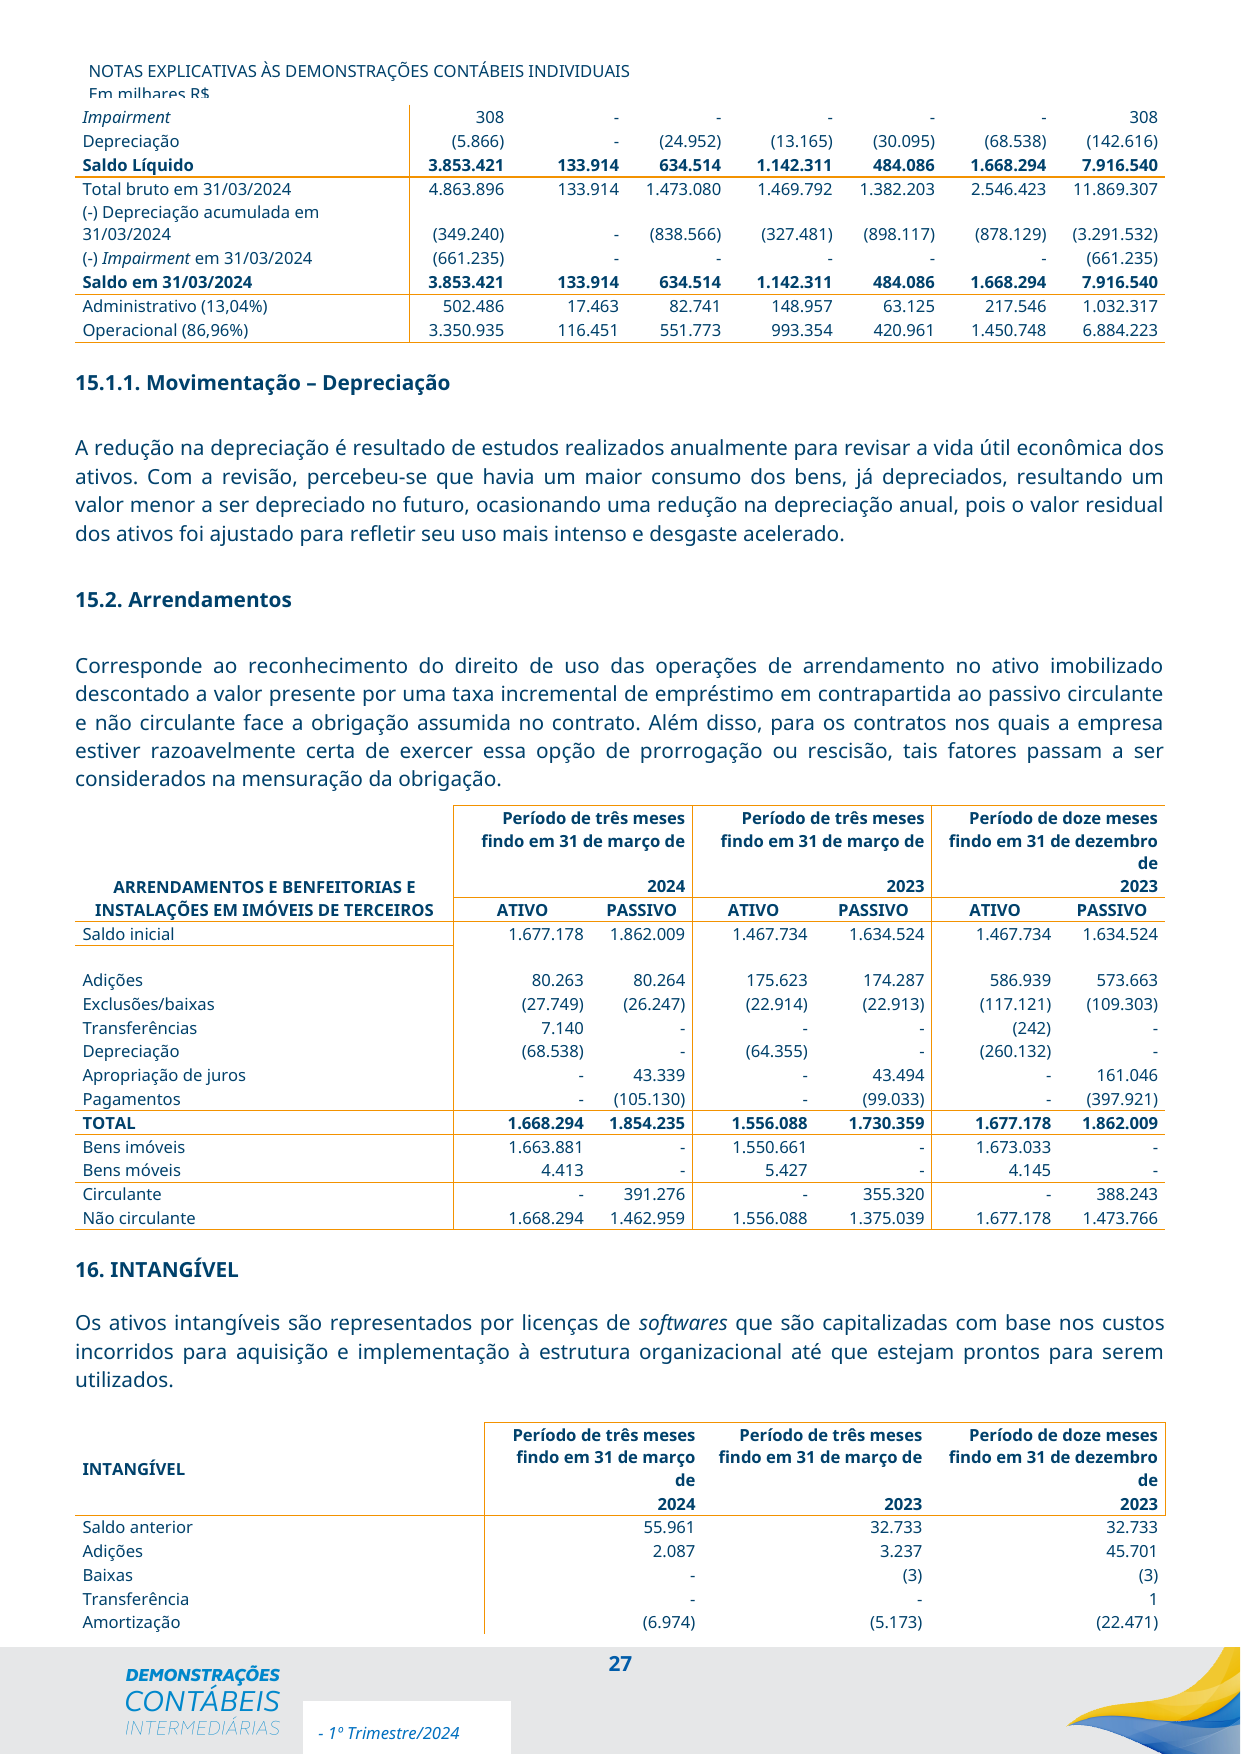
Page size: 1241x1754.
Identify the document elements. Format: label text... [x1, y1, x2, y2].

table_cell Saldo em 31/03/2024 [75, 270, 409, 294]
table_cell Adições [75, 969, 453, 992]
table_cell 1.668.294 [454, 1111, 591, 1134]
table_cell 551.773 [626, 318, 728, 342]
table_header INTANGÍVEL [75, 1422, 484, 1515]
table_cell (22.914) [693, 992, 815, 1016]
table_cell 1.469.792 [728, 178, 840, 200]
table_header Período de três meses findo em 31 de março de [703, 1423, 929, 1491]
table_header Período de três meses findo em 31 de março de [454, 806, 692, 874]
table_cell 1.375.039 [815, 1205, 931, 1229]
table_header Período de doze meses findo em 31 de dezembro de [930, 1423, 1165, 1491]
table_cell (898.117) [840, 200, 942, 246]
text Os ativos intangíveis são representados por licenças de softwares que são capitalizadas com base nos custos incorridos para aquisição e implementação à estrutura organizacional até que estejam prontos para serem utilizados. [75, 1308, 1165, 1394]
table_cell 6.884.223 [1054, 318, 1165, 342]
table_cell - [511, 200, 626, 246]
table_cell 4.145 [932, 1158, 1058, 1182]
table_cell 2023 [693, 875, 931, 897]
table_cell - [693, 1016, 815, 1039]
table_cell Transferência [75, 1586, 484, 1610]
table_cell 573.663 [1058, 969, 1165, 992]
table_cell 1.634.524 [1058, 922, 1165, 945]
table_cell 1 [930, 1586, 1165, 1610]
table_cell - [591, 1135, 692, 1158]
table_cell - [1058, 1016, 1165, 1039]
table_cell - [485, 1563, 702, 1586]
table_cell - [728, 246, 840, 270]
table_cell (22.471) [930, 1610, 1165, 1633]
table_cell - [693, 1087, 815, 1110]
table_cell Pagamentos [75, 1087, 453, 1110]
table_cell - [1058, 1040, 1165, 1063]
table_cell PASSIVO [815, 898, 931, 921]
table_cell 391.276 [591, 1183, 692, 1205]
table_cell (22.913) [815, 992, 931, 1016]
table_cell 63.125 [840, 295, 942, 318]
table_cell - [511, 129, 626, 152]
table_cell 1.556.088 [693, 1111, 815, 1134]
table_cell 43.339 [591, 1063, 692, 1087]
table_cell 5.427 [693, 1158, 815, 1182]
table_cell (30.095) [840, 129, 942, 152]
table_cell Apropriação de juros [75, 1063, 453, 1087]
table_cell - [942, 246, 1054, 270]
table_cell [815, 945, 931, 968]
table_cell Amortização [75, 1610, 484, 1633]
table_cell 1.663.881 [454, 1135, 591, 1158]
table_cell Saldo anterior [75, 1516, 484, 1539]
table_cell 3.853.421 [410, 270, 511, 294]
table_cell (64.355) [693, 1040, 815, 1063]
table_cell 161.046 [1058, 1063, 1165, 1087]
table_cell 1.382.203 [840, 178, 942, 200]
table_cell 2024 [485, 1491, 702, 1515]
table_cell 1.473.766 [1058, 1205, 1165, 1229]
table_cell - [815, 1040, 931, 1063]
table_cell Depreciação [75, 129, 409, 152]
table_cell 82.741 [626, 295, 728, 318]
table_cell 11.869.307 [1054, 178, 1165, 200]
table_cell [591, 945, 692, 968]
table_cell 1.142.311 [728, 153, 840, 176]
table_cell 420.961 [840, 318, 942, 342]
list Arrendamentos [75, 585, 1165, 613]
table_cell (24.952) [626, 129, 728, 152]
table_cell (3.291.532) [1054, 200, 1165, 246]
table_cell 1.467.734 [693, 922, 815, 945]
table_cell 80.263 [454, 969, 591, 992]
table_cell 3.853.421 [410, 153, 511, 176]
table_cell (26.247) [591, 992, 692, 1016]
table_cell 7.140 [454, 1016, 591, 1039]
table_cell - [626, 246, 728, 270]
table_cell - [932, 1063, 1058, 1087]
table_cell 1.862.009 [1058, 1111, 1165, 1134]
table_cell 55.961 [485, 1516, 702, 1539]
table_cell 17.463 [511, 295, 626, 318]
table_cell 484.086 [840, 270, 942, 294]
table_cell (5.866) [410, 129, 511, 152]
text Corresponde ao reconhecimento do direito de uso das operações de arrendamento no ativo imobilizado descontado a valor presente por uma taxa incremental de empréstimo em contrapartida ao passivo circulante e não circulante face a obrigação assumida no contrato. Além disso, para os contratos nos quais a empresa estiver razoavelmente certa de exercer essa opção de prorrogação ou rescisão, tais fatores passam a ser considerados na mensuração da obrigação. [75, 651, 1165, 793]
table_cell 133.914 [511, 178, 626, 200]
table_cell [932, 945, 1058, 968]
table_cell - [591, 1016, 692, 1039]
table_cell 2023 [930, 1491, 1165, 1515]
table_cell (27.749) [454, 992, 591, 1016]
table_cell 80.264 [591, 969, 692, 992]
table_cell (68.538) [942, 129, 1054, 152]
table_cell (6.974) [485, 1610, 702, 1633]
table_cell 1.550.661 [693, 1135, 815, 1158]
table_cell 1.673.033 [932, 1135, 1058, 1158]
table_cell 32.733 [703, 1516, 929, 1539]
table_cell - [932, 1183, 1058, 1205]
table_cell 484.086 [840, 153, 942, 176]
table_cell 148.957 [728, 295, 840, 318]
table_cell 2023 [932, 875, 1165, 897]
table_cell 32.733 [930, 1516, 1165, 1539]
table_cell 1.677.178 [454, 922, 591, 945]
table_cell 993.354 [728, 318, 840, 342]
table_cell Adições [75, 1539, 484, 1562]
table_cell 174.287 [815, 969, 931, 992]
table_cell 355.320 [815, 1183, 931, 1205]
table_cell (349.240) [410, 200, 511, 246]
table_cell - [591, 1040, 692, 1063]
table_cell 308 [1054, 105, 1165, 128]
table_cell (13.165) [728, 129, 840, 152]
table_cell 1.730.359 [815, 1111, 931, 1134]
table_cell - [815, 1135, 931, 1158]
table_cell (3) [703, 1563, 929, 1586]
table_cell (105.130) [591, 1087, 692, 1110]
table_cell - [511, 246, 626, 270]
table_cell 4.863.896 [410, 178, 511, 200]
table_cell Circulante [75, 1183, 453, 1205]
list Movimentação – Depreciação [75, 368, 1165, 396]
table_cell 7.916.540 [1054, 270, 1165, 294]
table_cell - [591, 1158, 692, 1182]
table_cell 1.862.009 [591, 922, 692, 945]
table_cell 7.916.540 [1054, 153, 1165, 176]
table_cell Transferências [75, 1016, 453, 1039]
table_cell 586.939 [932, 969, 1058, 992]
table_cell 634.514 [626, 153, 728, 176]
table_cell (661.235) [410, 246, 511, 270]
table_cell ATIVO [454, 898, 591, 921]
table_header ARRENDAMENTOS E BENFEITORIAS E INSTALAÇÕES EM IMÓVEIS DE TERCEIROS [75, 805, 453, 921]
table_cell Saldo Líquido [75, 153, 409, 176]
table_cell 2.087 [485, 1539, 702, 1562]
table_header Período de doze meses findo em 31 de dezembro de [932, 806, 1165, 874]
table_cell 388.243 [1058, 1183, 1165, 1205]
table_cell [75, 946, 453, 968]
table_cell 1.142.311 [728, 270, 840, 294]
table_cell 2023 [703, 1491, 929, 1515]
table_cell 4.413 [454, 1158, 591, 1182]
table_cell 43.494 [815, 1063, 931, 1087]
table_cell (-) Impairment em 31/03/2024 [75, 246, 409, 270]
table_cell 1.473.080 [626, 178, 728, 200]
table_cell 1.467.734 [932, 922, 1058, 945]
table_cell 1.450.748 [942, 318, 1054, 342]
table_cell Bens imóveis [75, 1135, 453, 1158]
text A redução na depreciação é resultado de estudos realizados anualmente para revisar a vida útil econômica dos ativos. Com a revisão, percebeu-se que havia um maior consumo dos bens, já depreciados, resultando um valor menor a ser depreciado no futuro, ocasionando uma redução na depreciação anual, pois o valor residual dos ativos foi ajustado para refletir seu uso mais intenso e desgaste acelerado. [75, 433, 1165, 547]
table_cell 308 [410, 105, 511, 128]
table_cell (3) [930, 1563, 1165, 1586]
table_cell - [511, 105, 626, 128]
table_cell - [693, 1063, 815, 1087]
table_cell 133.914 [511, 153, 626, 176]
table_cell - [942, 105, 1054, 128]
table_cell 1.032.317 [1054, 295, 1165, 318]
table_cell - [815, 1158, 931, 1182]
table_cell Exclusões/baixas [75, 992, 453, 1016]
table_cell 2024 [454, 875, 692, 897]
table_cell TOTAL [75, 1111, 453, 1134]
table_cell 3.350.935 [410, 318, 511, 342]
table_header Período de três meses findo em 31 de março de [485, 1423, 702, 1491]
table_cell - [840, 105, 942, 128]
subtitle INTANGÍVEL [75, 1255, 1165, 1283]
table_cell - [1058, 1135, 1165, 1158]
table_cell Depreciação [75, 1040, 453, 1063]
table_cell 175.623 [693, 969, 815, 992]
table_cell (5.173) [703, 1610, 929, 1633]
table_cell (-) Depreciação acumulada em 31/03/2024 [75, 200, 409, 246]
table_cell 1.677.178 [932, 1111, 1058, 1134]
table_cell PASSIVO [591, 898, 692, 921]
table_cell (68.538) [454, 1040, 591, 1063]
table_cell 133.914 [511, 270, 626, 294]
table_cell - [932, 1087, 1058, 1110]
table_cell Não circulante [75, 1205, 453, 1229]
table_cell - [454, 1087, 591, 1110]
table_cell [1058, 945, 1165, 968]
table_cell 1.668.294 [454, 1205, 591, 1229]
table_cell ATIVO [932, 898, 1058, 921]
table_cell [454, 945, 591, 968]
table_cell ATIVO [693, 898, 815, 921]
table_cell (142.616) [1054, 129, 1165, 152]
table_cell - [840, 246, 942, 270]
table_cell 2.546.423 [942, 178, 1054, 200]
table_cell 1.854.235 [591, 1111, 692, 1134]
table_cell Bens móveis [75, 1158, 453, 1182]
table_cell [693, 945, 815, 968]
table_cell 45.701 [930, 1539, 1165, 1562]
table_cell - [815, 1016, 931, 1039]
picture [0, 1647, 1241, 1754]
table_cell (99.033) [815, 1087, 931, 1110]
table_cell Operacional (86,96%) [75, 318, 409, 342]
table_cell Total bruto em 31/03/2024 [75, 178, 409, 200]
table_cell - [1058, 1158, 1165, 1182]
table_cell 634.514 [626, 270, 728, 294]
table_cell 1.668.294 [942, 270, 1054, 294]
table_cell - [693, 1183, 815, 1205]
table_cell (260.132) [932, 1040, 1058, 1063]
table_cell 217.546 [942, 295, 1054, 318]
table_cell - [454, 1063, 591, 1087]
table_cell Impairment [75, 105, 409, 128]
table_cell (109.303) [1058, 992, 1165, 1016]
table_cell (117.121) [932, 992, 1058, 1016]
table_cell - [728, 105, 840, 128]
table_cell (242) [932, 1016, 1058, 1039]
table_cell PASSIVO [1058, 898, 1165, 921]
table_cell 1.556.088 [693, 1205, 815, 1229]
table_cell Administrativo (13,04%) [75, 295, 409, 318]
table_cell Saldo inicial [75, 922, 453, 945]
table_cell 1.634.524 [815, 922, 931, 945]
table_cell 1.462.959 [591, 1205, 692, 1229]
table_cell - [626, 105, 728, 128]
table_cell (397.921) [1058, 1087, 1165, 1110]
table_header Período de três meses findo em 31 de março de [693, 806, 931, 874]
table_cell (327.481) [728, 200, 840, 246]
table_cell (878.129) [942, 200, 1054, 246]
table_cell (661.235) [1054, 246, 1165, 270]
table_cell - [485, 1586, 702, 1610]
table_cell 502.486 [410, 295, 511, 318]
table_cell 116.451 [511, 318, 626, 342]
table_cell - [703, 1586, 929, 1610]
table_cell - [454, 1183, 591, 1205]
table_cell 3.237 [703, 1539, 929, 1562]
table_cell Baixas [75, 1563, 484, 1586]
table_cell (838.566) [626, 200, 728, 246]
table_cell 1.677.178 [932, 1205, 1058, 1229]
table_cell 1.668.294 [942, 153, 1054, 176]
